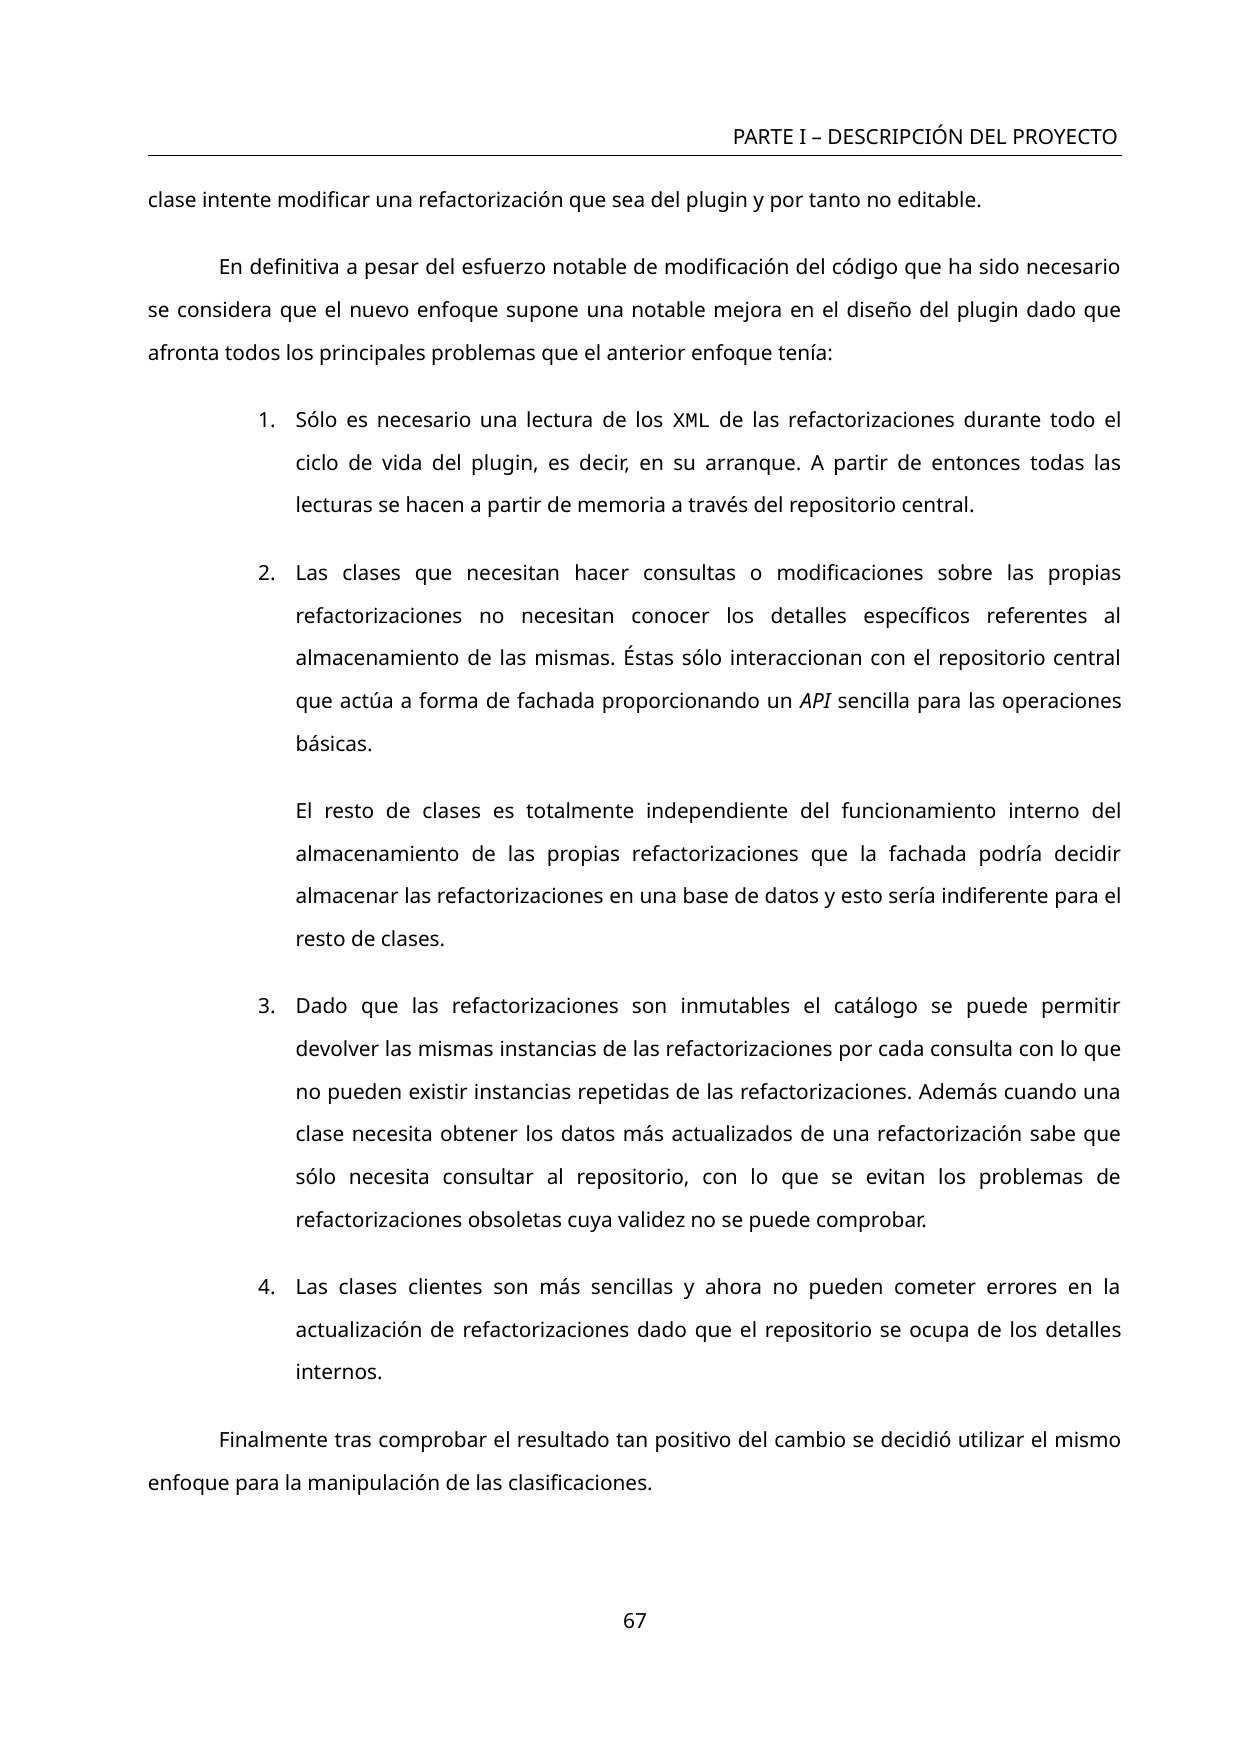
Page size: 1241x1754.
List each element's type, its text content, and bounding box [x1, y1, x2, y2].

list Las clases clientes son más sencillas y ahora no pueden cometer errores en la actualización de refactorizaciones dado que el repositorio se ocupa de los detalles internos. [258, 1272, 1122, 1386]
list Las clases que necesitan hacer consultas o modificaciones sobre las propias refactorizaciones no necesitan conocer los detalles específicos referentes al almacenamiento de las mismas. Éstas sólo interaccionan con el repositorio central que actúa a forma de fachada proporcionando un API sencilla para las operaciones básicas. [258, 558, 1122, 757]
text clase intente modificar una refactorización que sea del plugin y por tanto no editable. [148, 185, 1122, 213]
list El resto de clases es totalmente independiente del funcionamiento interno del almacenamiento de las propias refactorizaciones que la fachada podría decidir almacenar las refactorizaciones en una base de datos y esto sería indiferente para el resto de clases. [258, 796, 1122, 952]
text Finalmente tras comprobar el resultado tan positivo del cambio se decidió utilizar el mismo enfoque para la manipulación de las clasificaciones. [148, 1425, 1122, 1496]
list Sólo es necesario una lectura de los XML de las refactorizaciones durante todo el ciclo de vida del plugin, es decir, en su arranque. A partir de entonces todas las lecturas se hacen a partir de memoria a través del repositorio central. [258, 405, 1122, 519]
list Dado que las refactorizaciones son inmutables el catálogo se puede permitir devolver las mismas instancias de las refactorizaciones por cada consulta con lo que no pueden existir instancias repetidas de las refactorizaciones. Además cuando una clase necesita obtener los datos más actualizados de una refactorización sabe que sólo necesita consultar al repositorio, con lo que se evitan los problemas de refactorizaciones obsoletas cuya validez no se puede comprobar. [258, 992, 1122, 1233]
text En definitiva a pesar del esfuerzo notable de modificación del código que ha sido necesario se considera que el nuevo enfoque supone una notable mejora en el diseño del plugin dado que afronta todos los principales problemas que el anterior enfoque tenía: [148, 252, 1122, 366]
